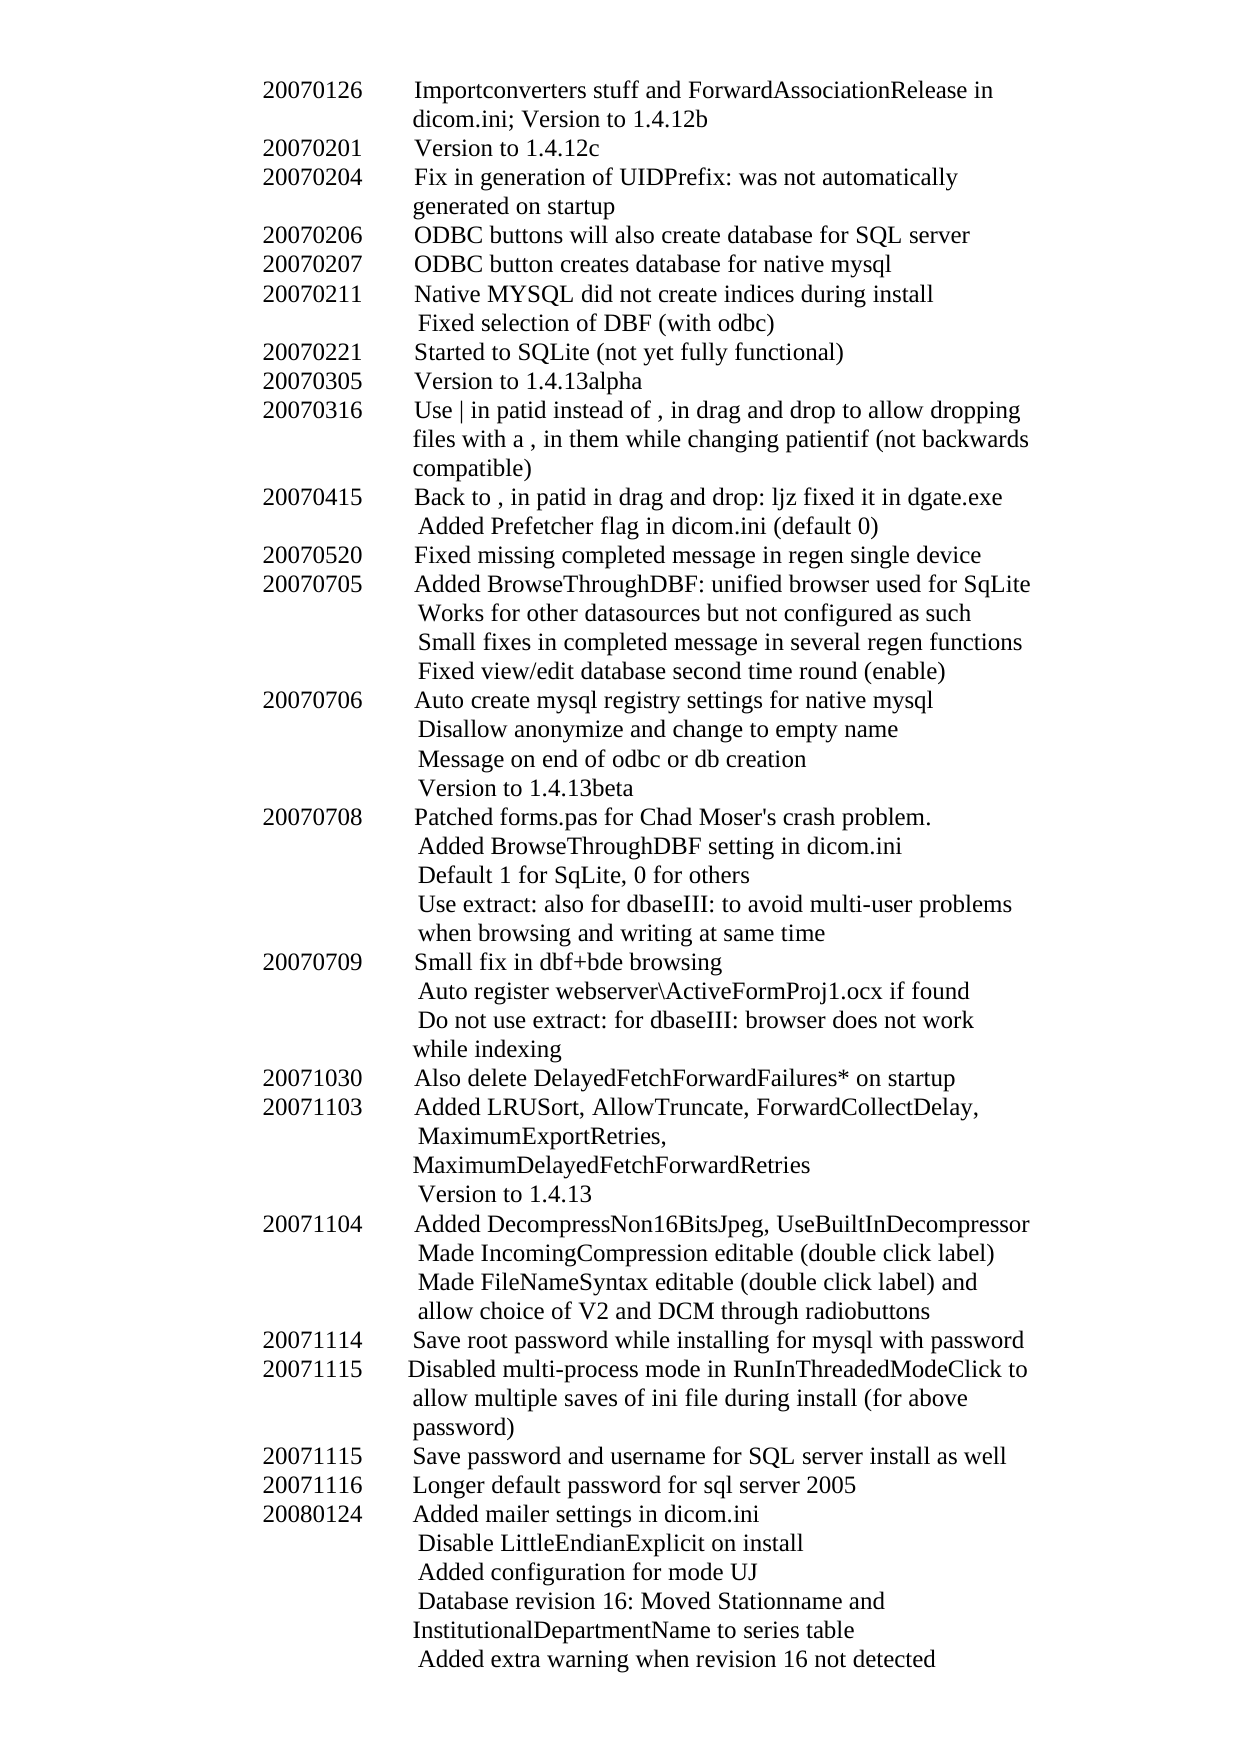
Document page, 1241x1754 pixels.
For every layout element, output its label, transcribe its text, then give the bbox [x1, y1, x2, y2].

text Version to 1.4.13 [262, 1179, 1053, 1208]
text Made IncomingCompression editable (double click label) [262, 1237, 1053, 1267]
text 20071030 Also delete DelayedFetchForwardFailures* on startup [262, 1063, 1053, 1092]
text 20080124 Added mailer settings in dicom.ini [262, 1499, 1053, 1528]
text 20070709 Small fix in dbf+bde browsing [262, 947, 1053, 976]
text Small fixes in completed message in several regen functions [262, 627, 1053, 656]
text 20070206 ODBC buttons will also create database for SQL server [262, 220, 1053, 249]
text 20070201 Version to 1.4.12c [262, 133, 1053, 162]
text 20071104 Added DecompressNon16BitsJpeg, UseBuiltInDecompressor [262, 1208, 1053, 1237]
text 20070204 Fix in generation of UIDPrefix: was not automatically generated on startup [262, 162, 1053, 220]
text Message on end of odbc or db creation [262, 743, 1053, 772]
text allow choice of V2 and DCM through radiobuttons [262, 1296, 1053, 1325]
text 20070706 Auto create mysql registry settings for native mysql [262, 685, 1053, 714]
text 20070126 Importconverters stuff and ForwardAssociationRelease in dicom.ini; Version to 1.4.12b [262, 75, 1053, 133]
text Added configuration for mode UJ [262, 1557, 1053, 1586]
text Fixed selection of DBF (with odbc) [262, 307, 1053, 337]
text when browsing and writing at same time [262, 918, 1053, 947]
text 20070520 Fixed missing completed message in regen single device [262, 540, 1053, 569]
text 20070705 Added BrowseThroughDBF: unified browser used for SqLite [262, 569, 1053, 598]
text Added Prefetcher flag in dicom.ini (default 0) [262, 511, 1053, 540]
text Do not use extract: for dbaseIII: browser does not work while indexing [262, 1005, 1053, 1063]
text Added BrowseThroughDBF setting in dicom.ini [262, 831, 1053, 860]
text Works for other datasources but not configured as such [262, 598, 1053, 627]
text Use extract: also for dbaseIII: to avoid multi-user problems [262, 889, 1053, 918]
text Default 1 for SqLite, 0 for others [262, 860, 1053, 889]
text MaximumExportRetries, MaximumDelayedFetchForwardRetries [262, 1121, 1053, 1179]
text Auto register webserver\ActiveFormProj1.ocx if found [262, 976, 1053, 1005]
text Disable LittleEndianExplicit on install [262, 1528, 1053, 1557]
text 20071115 Save password and username for SQL server install as well [262, 1441, 1053, 1470]
text 20070316 Use | in patid instead of , in drag and drop to allow dropping files with a , in them while changing patientif (not backwards compatible) [262, 395, 1053, 482]
text 20070207 ODBC button creates database for native mysql [262, 249, 1053, 278]
text 20071115 Disabled multi-process mode in RunInThreadedModeClick to allow multiple saves of ini file during install (for above password) [262, 1354, 1053, 1441]
text Disallow anonymize and change to empty name [262, 714, 1053, 743]
text Made FileNameSyntax editable (double click label) and [262, 1267, 1053, 1296]
text Added extra warning when revision 16 not detected [262, 1644, 1053, 1673]
text 20071103 Added LRUSort, AllowTruncate, ForwardCollectDelay, [262, 1092, 1053, 1121]
text Database revision 16: Moved Stationname and InstitutionalDepartmentName to series table [262, 1586, 1053, 1644]
text 20070211 Native MYSQL did not create indices during install [262, 278, 1053, 307]
text 20070415 Back to , in patid in drag and drop: ljz fixed it in dgate.exe [262, 482, 1053, 511]
text 20070221 Started to SQLite (not yet fully functional) [262, 337, 1053, 366]
text 20070708 Patched forms.pas for Chad Moser's crash problem. [262, 802, 1053, 831]
text Fixed view/edit database second time round (enable) [262, 656, 1053, 685]
text 20071114 Save root password while installing for mysql with password [262, 1325, 1053, 1354]
text Version to 1.4.13beta [262, 772, 1053, 802]
text 20071116 Longer default password for sql server 2005 [262, 1470, 1053, 1499]
text 20070305 Version to 1.4.13alpha [262, 366, 1053, 395]
